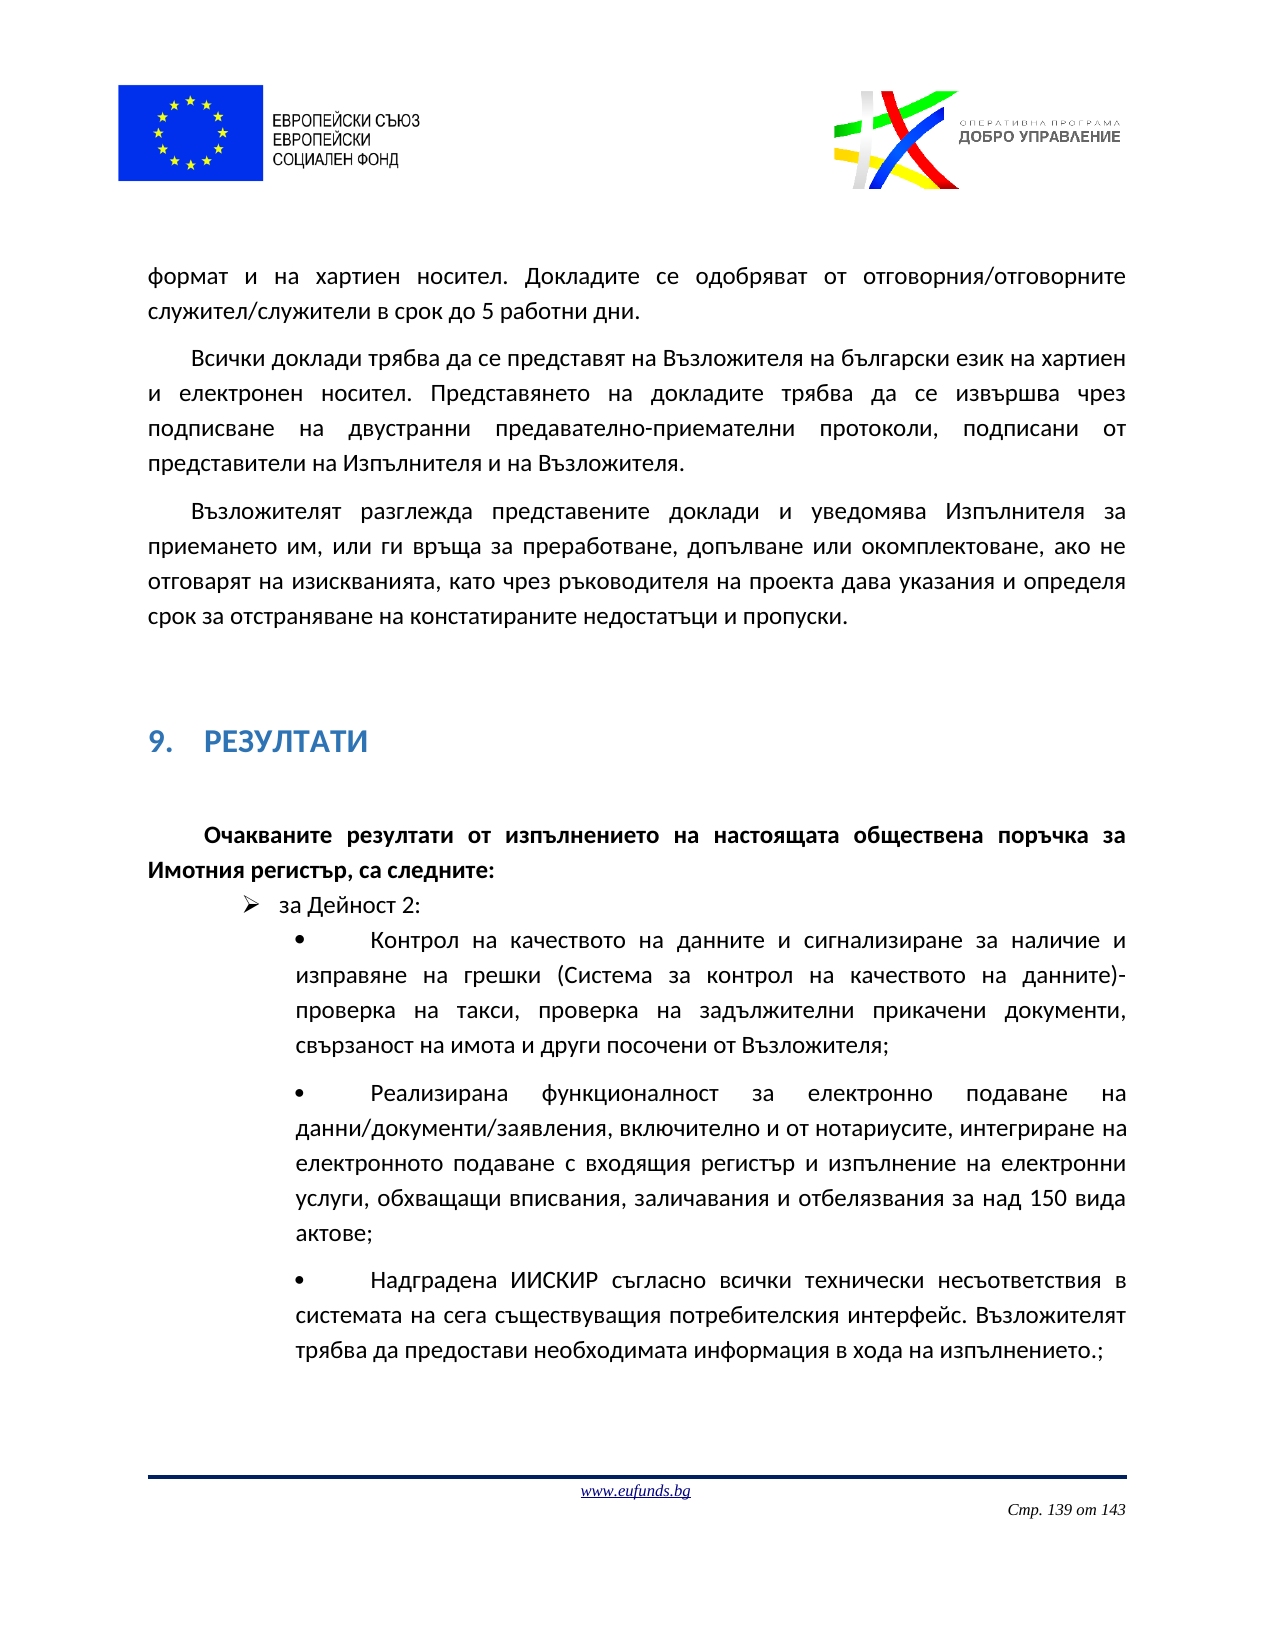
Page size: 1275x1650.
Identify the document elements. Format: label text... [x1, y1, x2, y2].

list Надградена ИИСКИР съгласно всички технически несъответствия в системата на сега съществуващия потребителския интерфейс. Възложителят трябва да предостави необходимата информация в хода на изпълнението.; [295, 1264, 1127, 1365]
subtitle РЕЗУЛТАТИ [148, 720, 1127, 761]
text Очакваните резултати от изпълнението на настоящата обществена поръчка за Имотния регистър, са следните: [148, 819, 1127, 885]
text Възложителят разглежда представените доклади и уведомява Изпълнителя за приемането им, или ги връща за преработване, допълване или окомплектоване, ако не отговарят на изискванията, като чрез ръководителя на проекта дава указания и определя срок за отстраняване на констатираните недостатъци и пропуски. [148, 495, 1127, 630]
text формат и на хартиен носител. Докладите се одобряват от отговорния/отговорните служител/служители в срок до 5 работни дни. [148, 260, 1127, 325]
list Реализирана функционалност за електронно подаване на данни/документи/заявления, включително и от нотариусите, интегриране на електронното подаване с входящия регистър и изпълнение на електронни услуги, обхващащи вписвания, заличавания и отбелязвания за над 150 вида актове; [295, 1077, 1127, 1248]
list за Дейност 2: [241, 889, 1127, 920]
list Контрол на качеството на данните и сигнализиране за наличие и изправяне на грешки (Система за контрол на качеството на данните)- проверка на такси, проверка на задължителни прикачени документи, свързаност на имота и други посочени от Възложителя; [295, 924, 1127, 1060]
text Всички доклади трябва да се представят на Възложителя на български език на хартиен и електронен носител. Представянето на докладите трябва да се извършва чрез подписване на двустранни предавателно-приемателни протоколи, подписани от представители на Изпълнителя и на Възложителя. [148, 342, 1127, 478]
